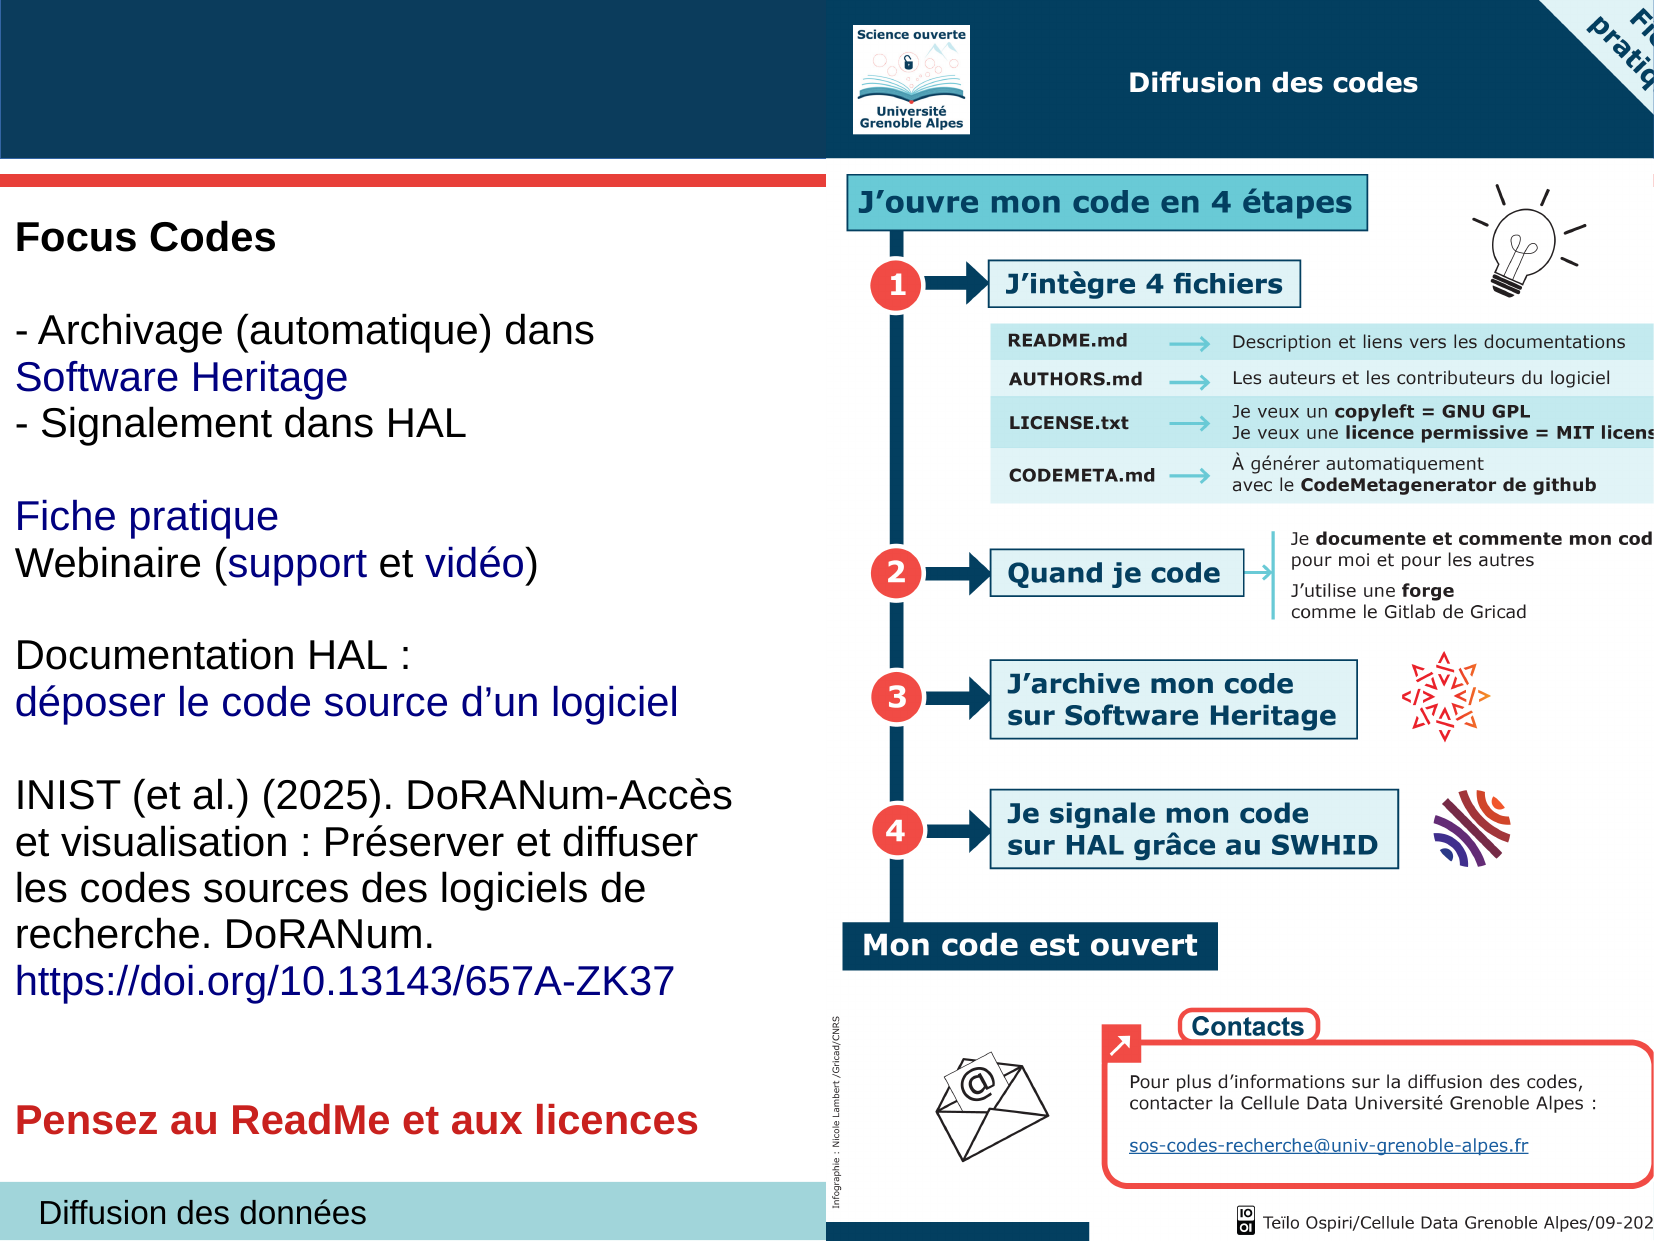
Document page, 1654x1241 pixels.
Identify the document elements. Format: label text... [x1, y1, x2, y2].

text_box Focus Codes - Archivage (automatique) dans Software Heritage - Signalement dans HAL Fiche pratique Webinaire (support et vidéo) Documentation HAL : déposer le code source d’un logiciel INIST (et al.) (2025). DoRANum-Accès et visualisation : Préserver et diffuser les codes sources des logiciels de recherche. DoRANum. https://doi.org/10.13143/657A-ZK37 Pensez au ReadMe et aux licences [0, 206, 766, 1182]
text_box Diffusion des données [23, 1187, 621, 1241]
picture [826, 0, 1654, 1241]
